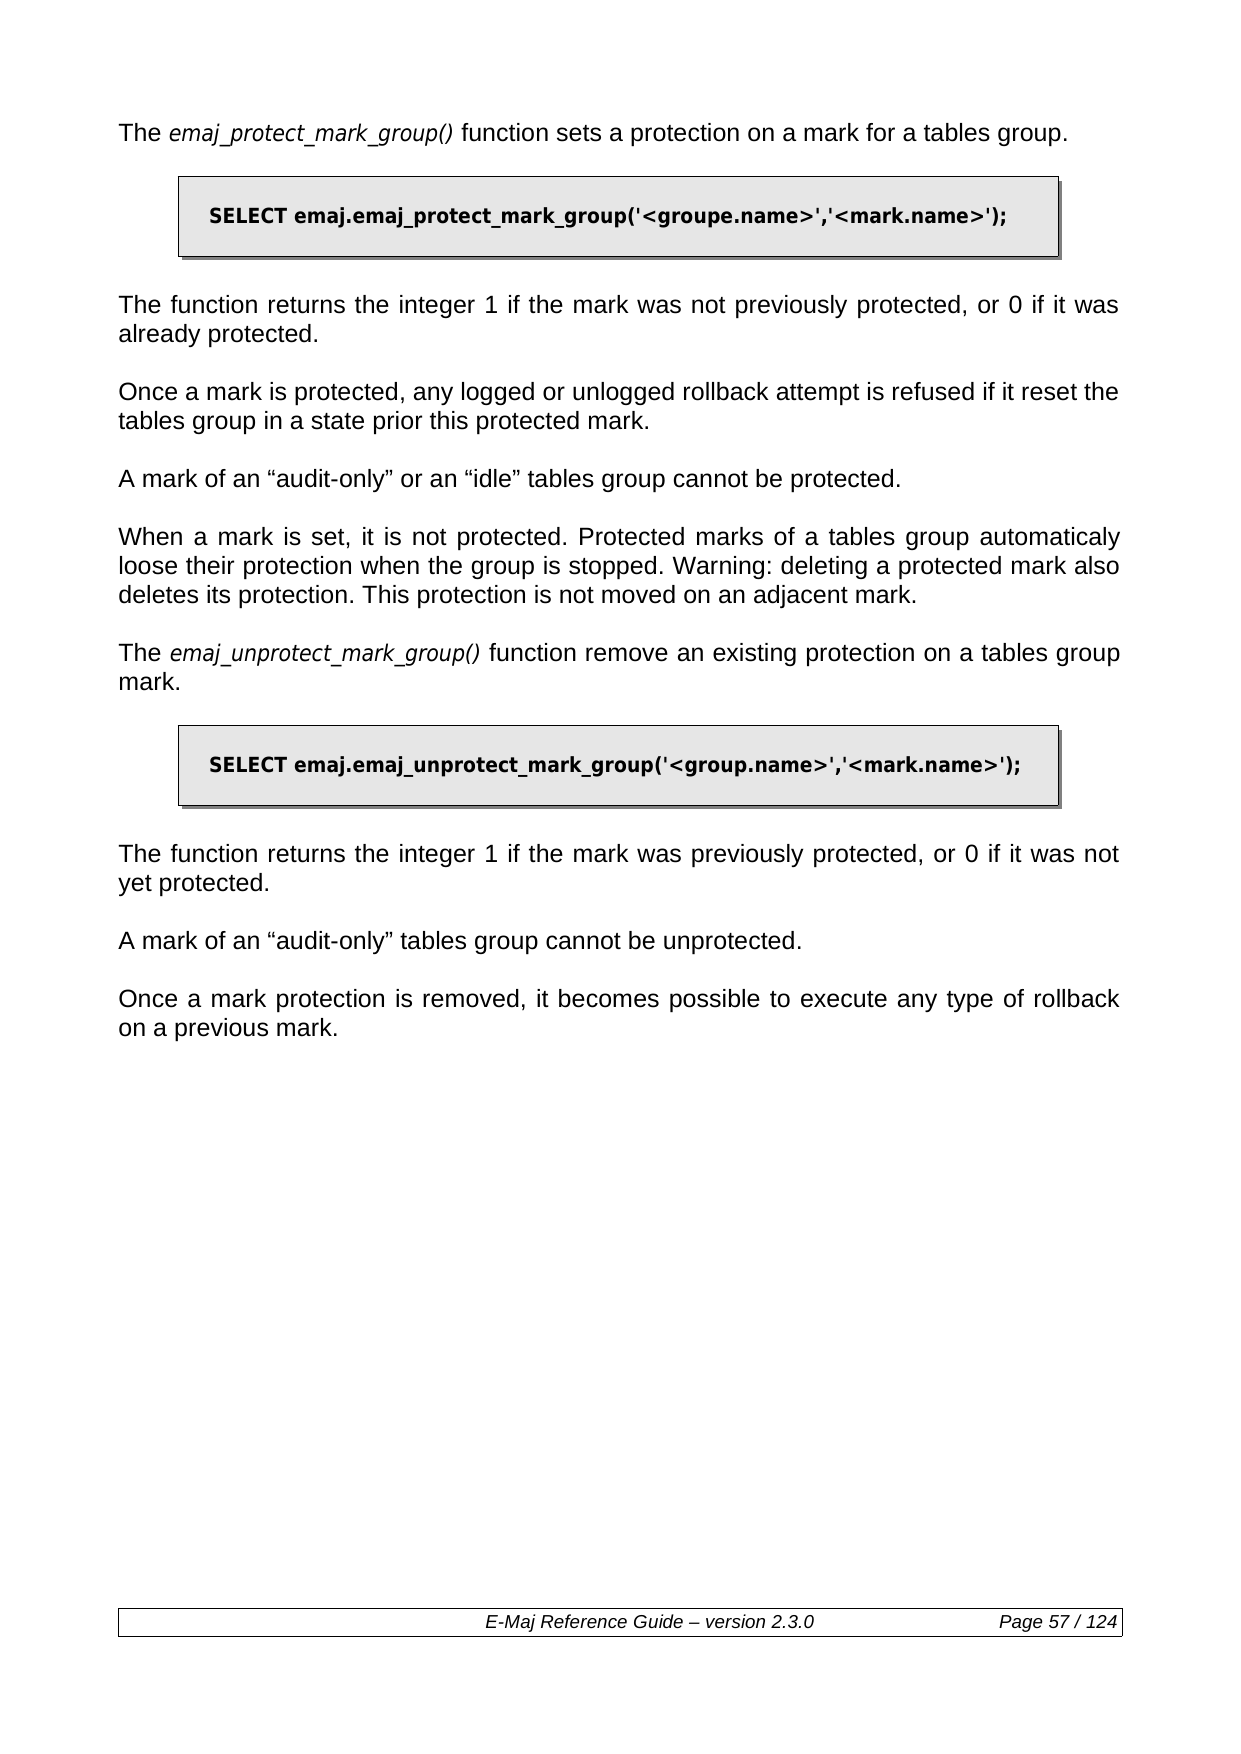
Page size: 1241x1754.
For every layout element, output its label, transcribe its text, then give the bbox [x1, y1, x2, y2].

text Once a mark is protected, any logged or unlogged rollback attempt is refused if it reset the tables group in a state prior this protected mark. [118, 377, 1122, 435]
text The function returns the integer 1 if the mark was previously protected, or 0 if it was not yet protected. [118, 839, 1122, 897]
text A mark of an “audit-only” or an “idle” tables group cannot be protected. [118, 464, 1122, 493]
text Once a mark protection is removed, it becomes possible to execute any type of rollback on a previous mark. [118, 984, 1122, 1042]
text The emaj_unprotect_mark_group() function remove an existing protection on a tables group mark. [118, 638, 1122, 696]
text The emaj_protect_mark_group() function sets a protection on a mark for a tables group. [118, 118, 1122, 147]
text A mark of an “audit-only” tables group cannot be unprotected. [118, 926, 1122, 955]
text SELECT emaj.emaj_protect_mark_group('<groupe.name>','<mark.name>'); [179, 201, 1058, 225]
text SELECT emaj.emaj_unprotect_mark_group('<group.name>','<mark.name>'); [179, 750, 1058, 774]
text The function returns the integer 1 if the mark was not previously protected, or 0 if it was already protected. [118, 289, 1122, 348]
text When a mark is set, it is not protected. Protected marks of a tables group automaticaly loose their protection when the group is stopped. Warning: deleting a protected mark also deletes its protection. This protection is not moved on an adjacent mark. [118, 522, 1122, 609]
